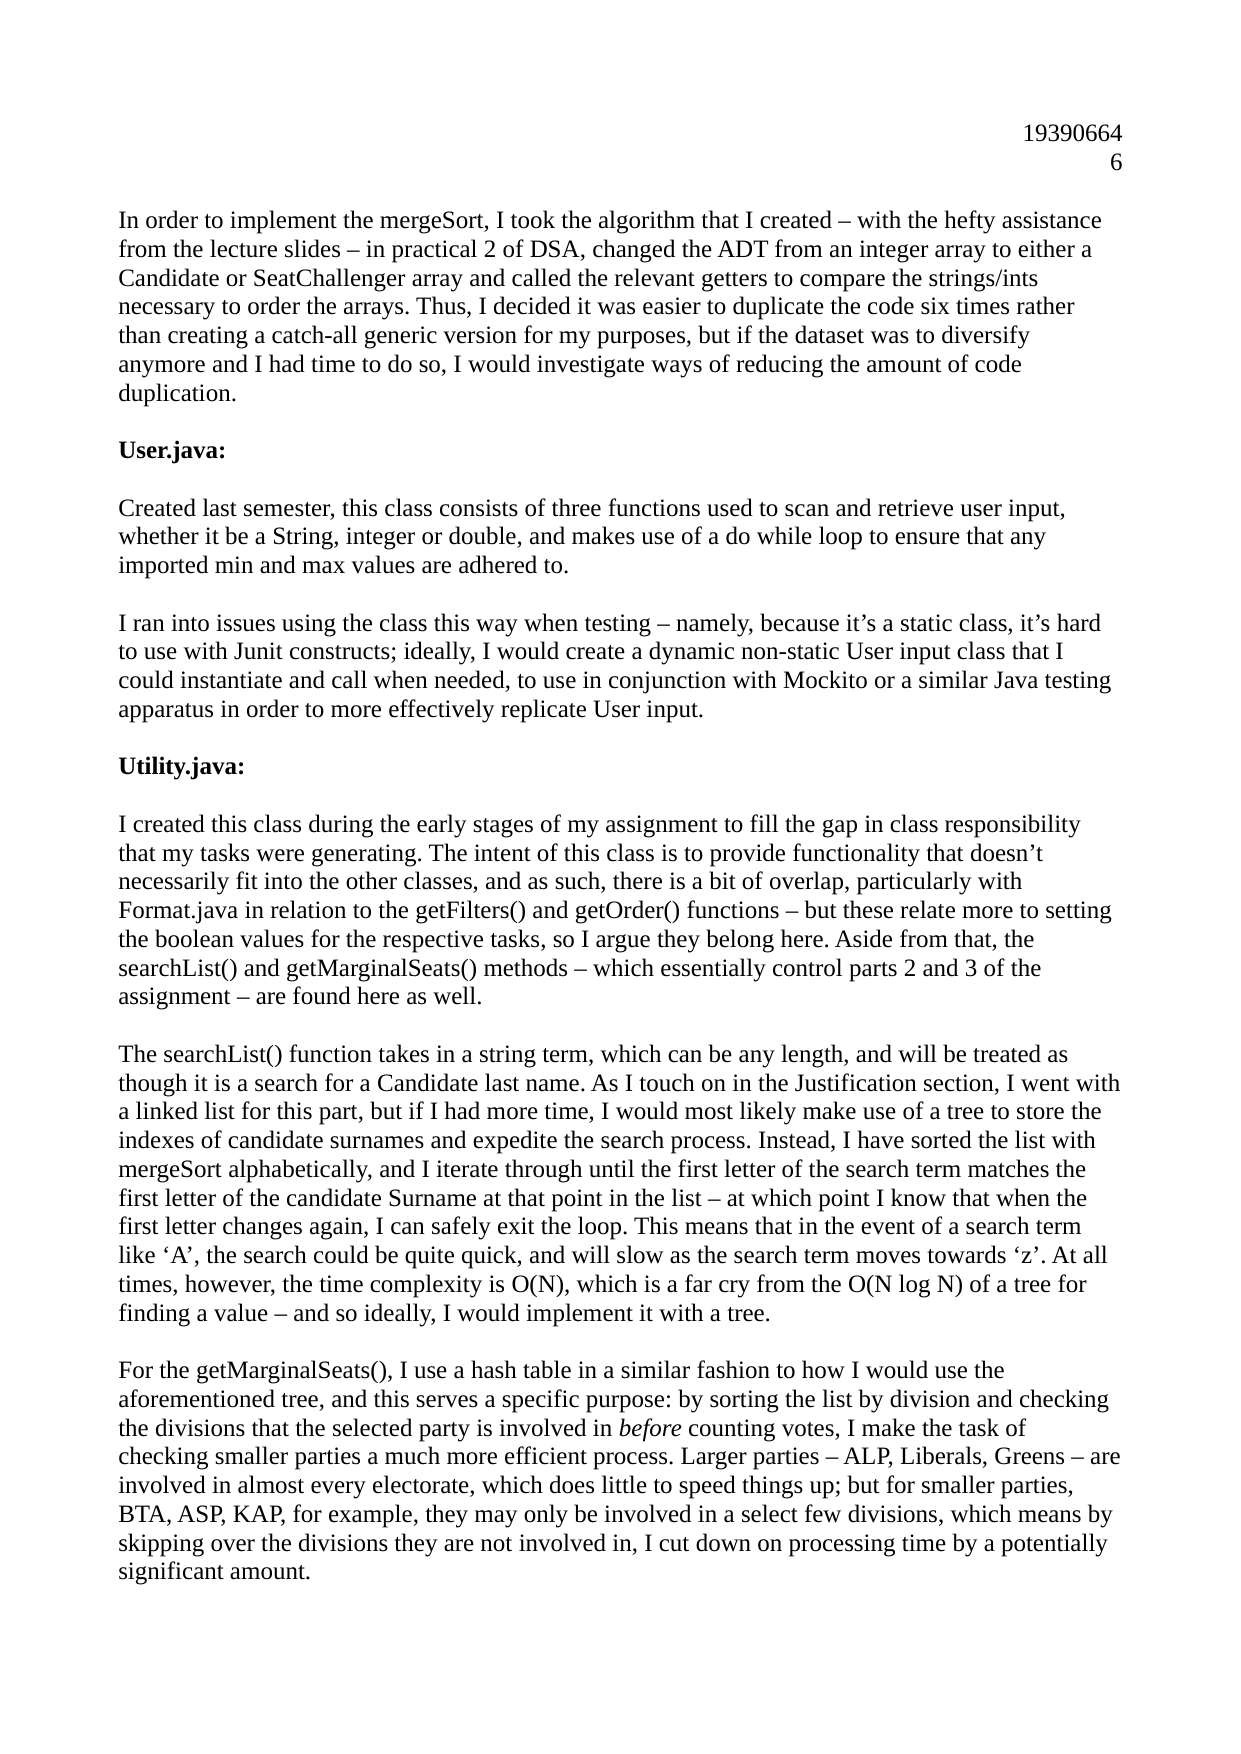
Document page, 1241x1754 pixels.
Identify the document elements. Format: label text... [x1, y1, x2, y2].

text I ran into issues using the class this way when testing – namely, because it’s a static class, it’s hard to use with Junit constructs; ideally, I would create a dynamic non-static User input class that I could instantiate and call when needed, to use in conjunction with Mockito or a similar Java testing apparatus in order to more effectively replicate User input. [118, 608, 1122, 723]
text Created last semester, this class consists of three functions used to scan and retrieve user input, whether it be a String, integer or double, and makes use of a do while loop to ensure that any imported min and max values are adhered to. [118, 493, 1122, 579]
text In order to implement the mergeSort, I took the algorithm that I created – with the hefty assistance from the lecture slides – in practical 2 of DSA, changed the ADT from an integer array to either a Candidate or SeatChallenger array and called the relevant getters to compare the strings/ints necessary to order the arrays. Thus, I decided it was easier to duplicate the code six times rather than creating a catch-all generic version for my purposes, but if the dataset was to diversify anymore and I had time to do so, I would investigate ways of reducing the amount of code duplication. [118, 205, 1122, 406]
text For the getMarginalSeats(), I use a hash table in a similar fashion to how I would use the aforementioned tree, and this serves a specific purpose: by sorting the list by division and checking the divisions that the selected party is involved in before counting votes, I make the task of checking smaller parties a much more efficient process. Larger parties – ALP, Liberals, Greens – are involved in almost every electorate, which does little to speed things up; but for smaller parties, BTA, ASP, KAP, for example, they may only be involved in a select few divisions, which means by skipping over the divisions they are not involved in, I cut down on processing time by a potentially significant amount. [118, 1355, 1122, 1585]
text The searchList() function takes in a string term, which can be any length, and will be treated as though it is a search for a Candidate last name. As I touch on in the Justification section, I went with a linked list for this part, but if I had more time, I would most likely make use of a tree to store the indexes of candidate surnames and expedite the search process. Instead, I have sorted the list with mergeSort alphabetically, and I iterate through until the first letter of the search term matches the first letter of the candidate Surname at that point in the list – at which point I know that when the first letter changes again, I can safely exit the loop. This means that in the event of a search term like ‘A’, the search could be quite quick, and will slow as the search term moves towards ‘z’. At all times, however, the time complexity is O(N), which is a far cry from the O(N log N) of a tree for finding a value – and so ideally, I would implement it with a tree. [118, 1039, 1122, 1326]
text I created this class during the early stages of my assignment to fill the gap in class responsibility that my tasks were generating. The intent of this class is to provide functionality that doesn’t necessarily fit into the other classes, and as such, there is a bit of overlap, particularly with Format.java in relation to the getFilters() and getOrder() functions – but these relate more to setting the boolean values for the respective tasks, so I argue they belong here. Aside from that, the searchList() and getMarginalSeats() methods – which essentially control parts 2 and 3 of the assignment – are found here as well. [118, 809, 1122, 1010]
text User.java: [118, 435, 1122, 464]
text Utility.java: [118, 751, 1122, 780]
